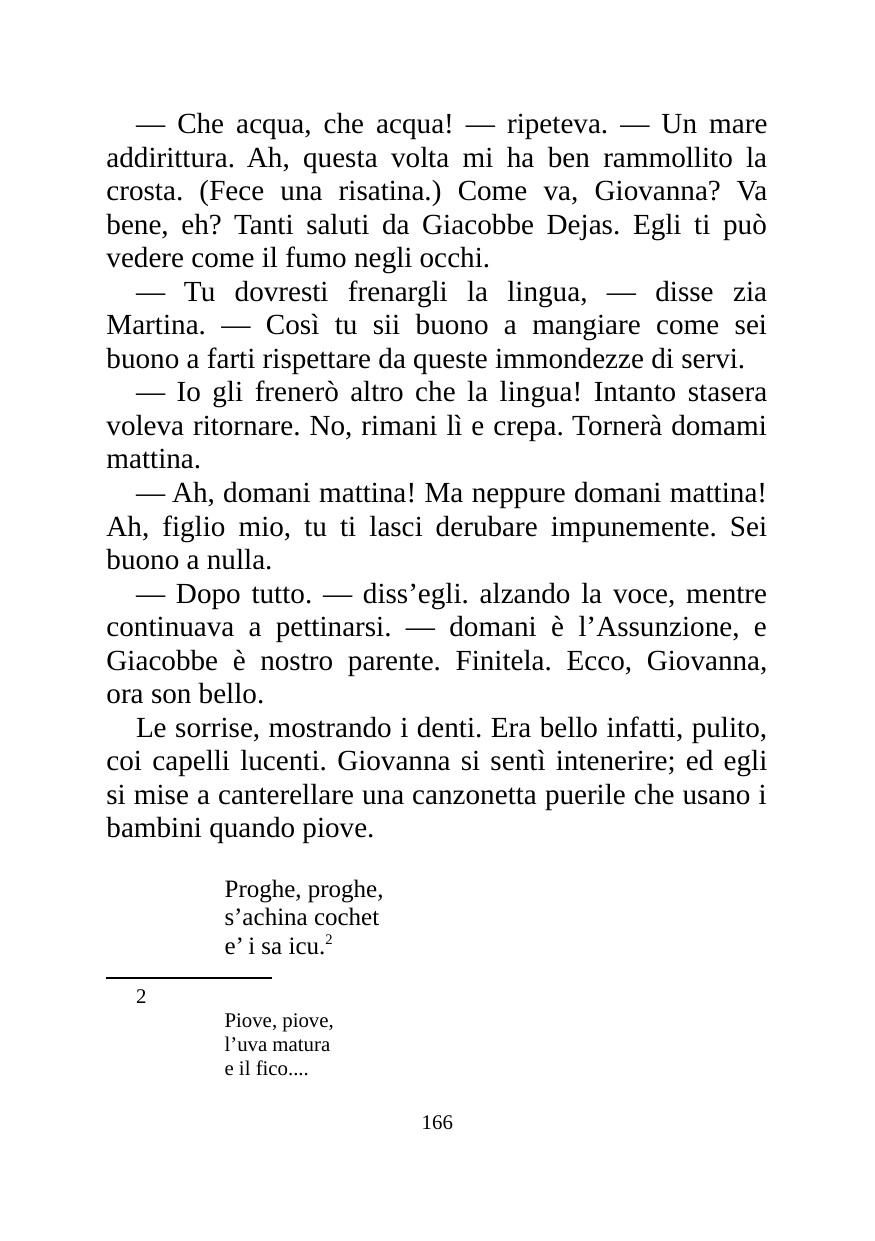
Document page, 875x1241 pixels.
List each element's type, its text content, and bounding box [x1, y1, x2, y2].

text — Che acqua, che acqua! — ripeteva. — Un mare addirittura. Ah, questa volta mi ha ben rammollito la crosta. (Fece una risatina.) Come va, Giovanna? Va bene, eh? Tanti saluti da Giacobbe Dejas. Egli ti può vedere come il fumo negli occhi. [106, 106, 768, 274]
text — Io gli frenerò altro che la lingua! Intanto stasera voleva ritornare. No, rimani lì e crepa. Tornerà domami mattina. [106, 374, 768, 475]
text — Tu dovresti frenargli la lingua, — disse zia Martina. — Così tu sii buono a mangiare come sei buono a farti rispettare da queste immondezze di servi. [106, 274, 768, 374]
text Piove, piove, l’uva matura e il fico.... [224, 1008, 768, 1080]
text — Dopo tutto. — diss’egli. alzando la voce, mentre continuava a pettinarsi. — domani è l’Assunzione, e Giacobbe è nostro parente. Finitela. Ecco, Giovanna, ora son bello. [106, 576, 768, 710]
text Proghe, proghe, s’achina cochet e’ i sa icu. [224, 874, 768, 960]
text — Ah, domani mattina! Ma neppure domani mattina! Ah, figlio mio, tu ti lasci derubare impunemente. Sei buono a nulla. [106, 475, 768, 576]
text Le sorrise, mostrando i denti. Era bello infatti, pulito, coi capelli lucenti. Giovanna si sentì intenerire; ed egli si mise a canterellare una canzonetta puerile che usano i bambini quando piove. [106, 710, 768, 844]
